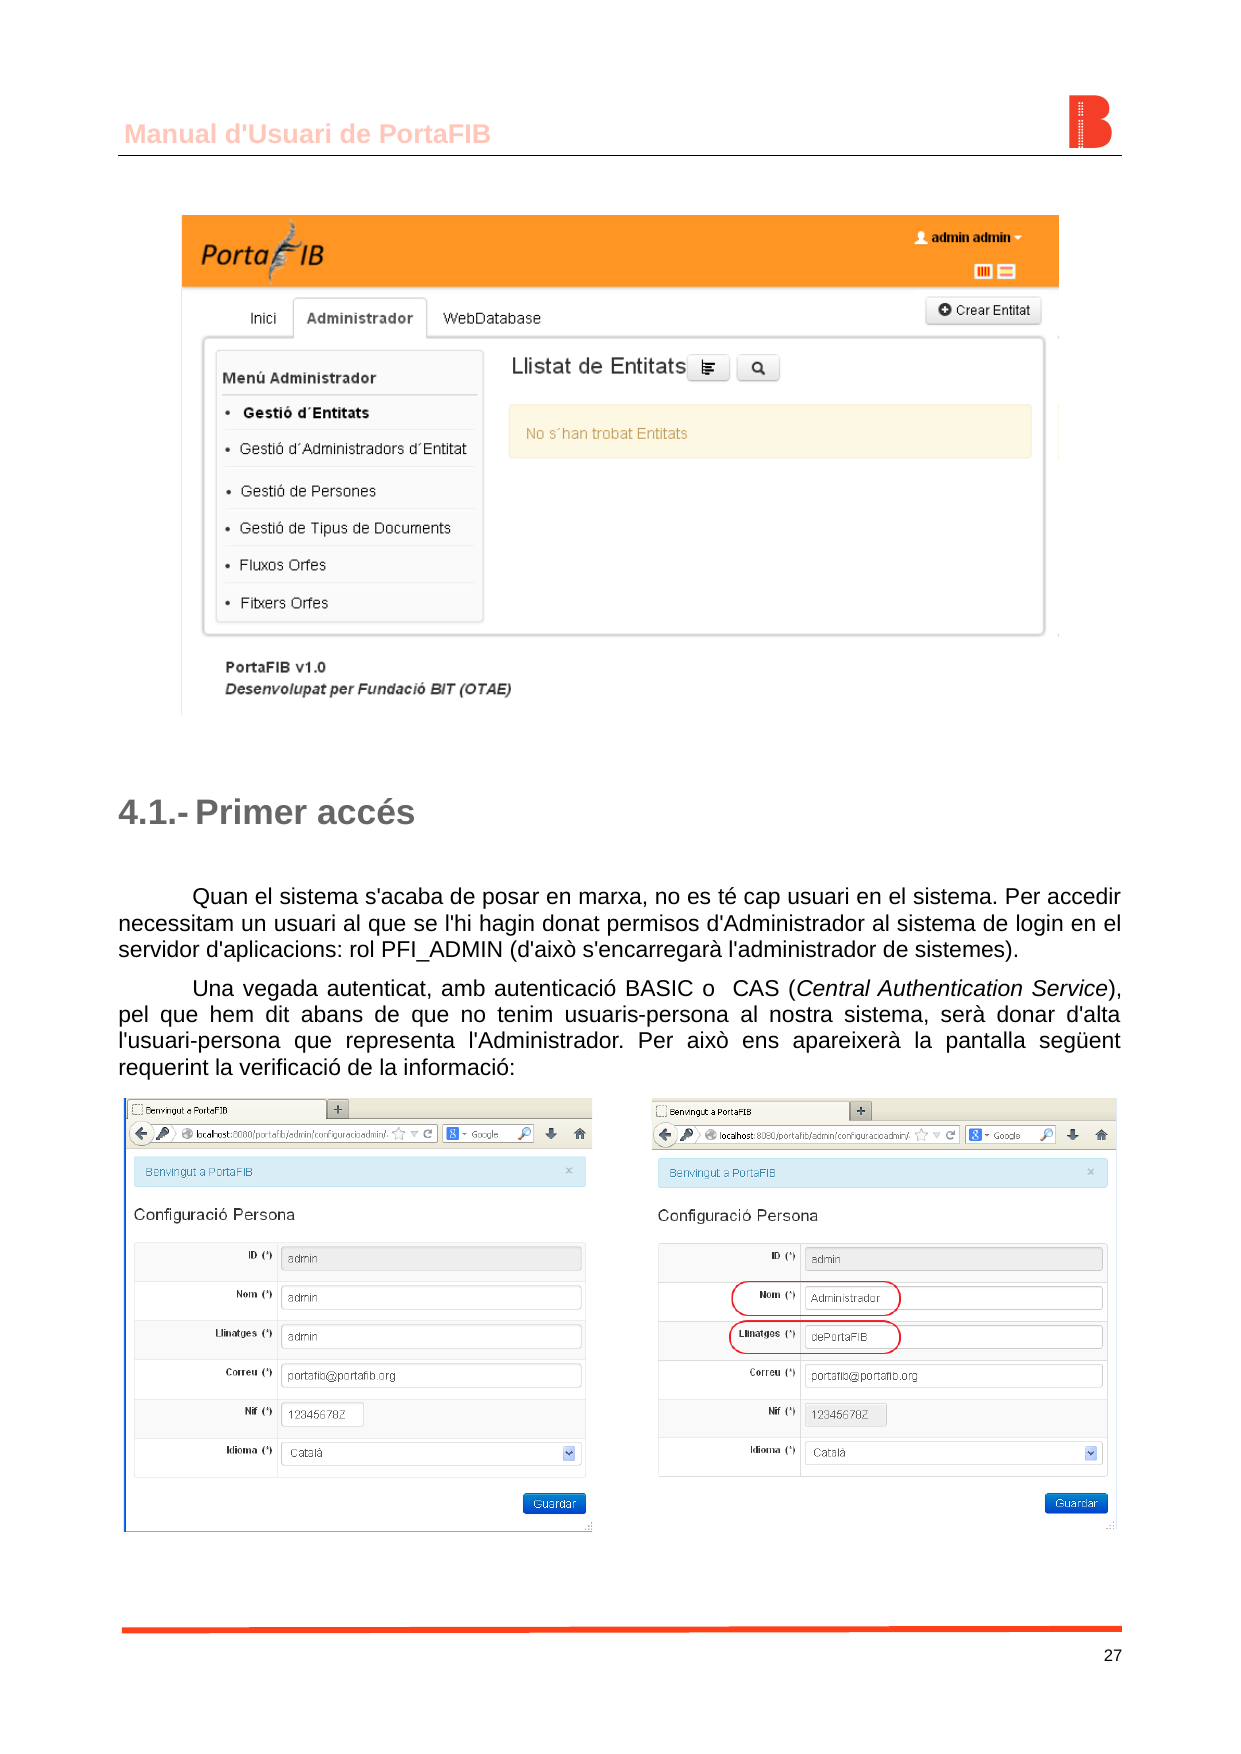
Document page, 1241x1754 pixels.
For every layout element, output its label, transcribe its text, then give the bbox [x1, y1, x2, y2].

table_header [620, 1099, 1122, 1577]
picture [181, 215, 1059, 715]
subtitle Primer accés [118, 791, 1122, 832]
picture [651, 1098, 1117, 1529]
text Una vegada autenticat, amb autenticació BASIC o CAS (Central Authentication Service), pel que hem dit abans de que no tenim usuaris-persona al nostra sistema, serà donar d'alta l'usuari-persona que representa l'Administrador. Per això ens apareixerà la pantalla següent requerint la verificació de la informació: [118, 975, 1122, 1080]
picture [123, 1098, 593, 1532]
table_header [118, 1093, 620, 1098]
picture [1063, 94, 1117, 150]
table_header [118, 1099, 620, 1577]
text Quan el sistema s'acaba de posar en marxa, no es té cap usuari en el sistema. Per accedir necessitam un usuari al que se l'hi hagin donat permisos d'Administrador al sistema de login en el servidor d'aplicacions: rol PFI_ADMIN (d'això s'encarregarà l'administrador de sistemes). [118, 883, 1122, 962]
table_header [620, 1093, 1122, 1098]
